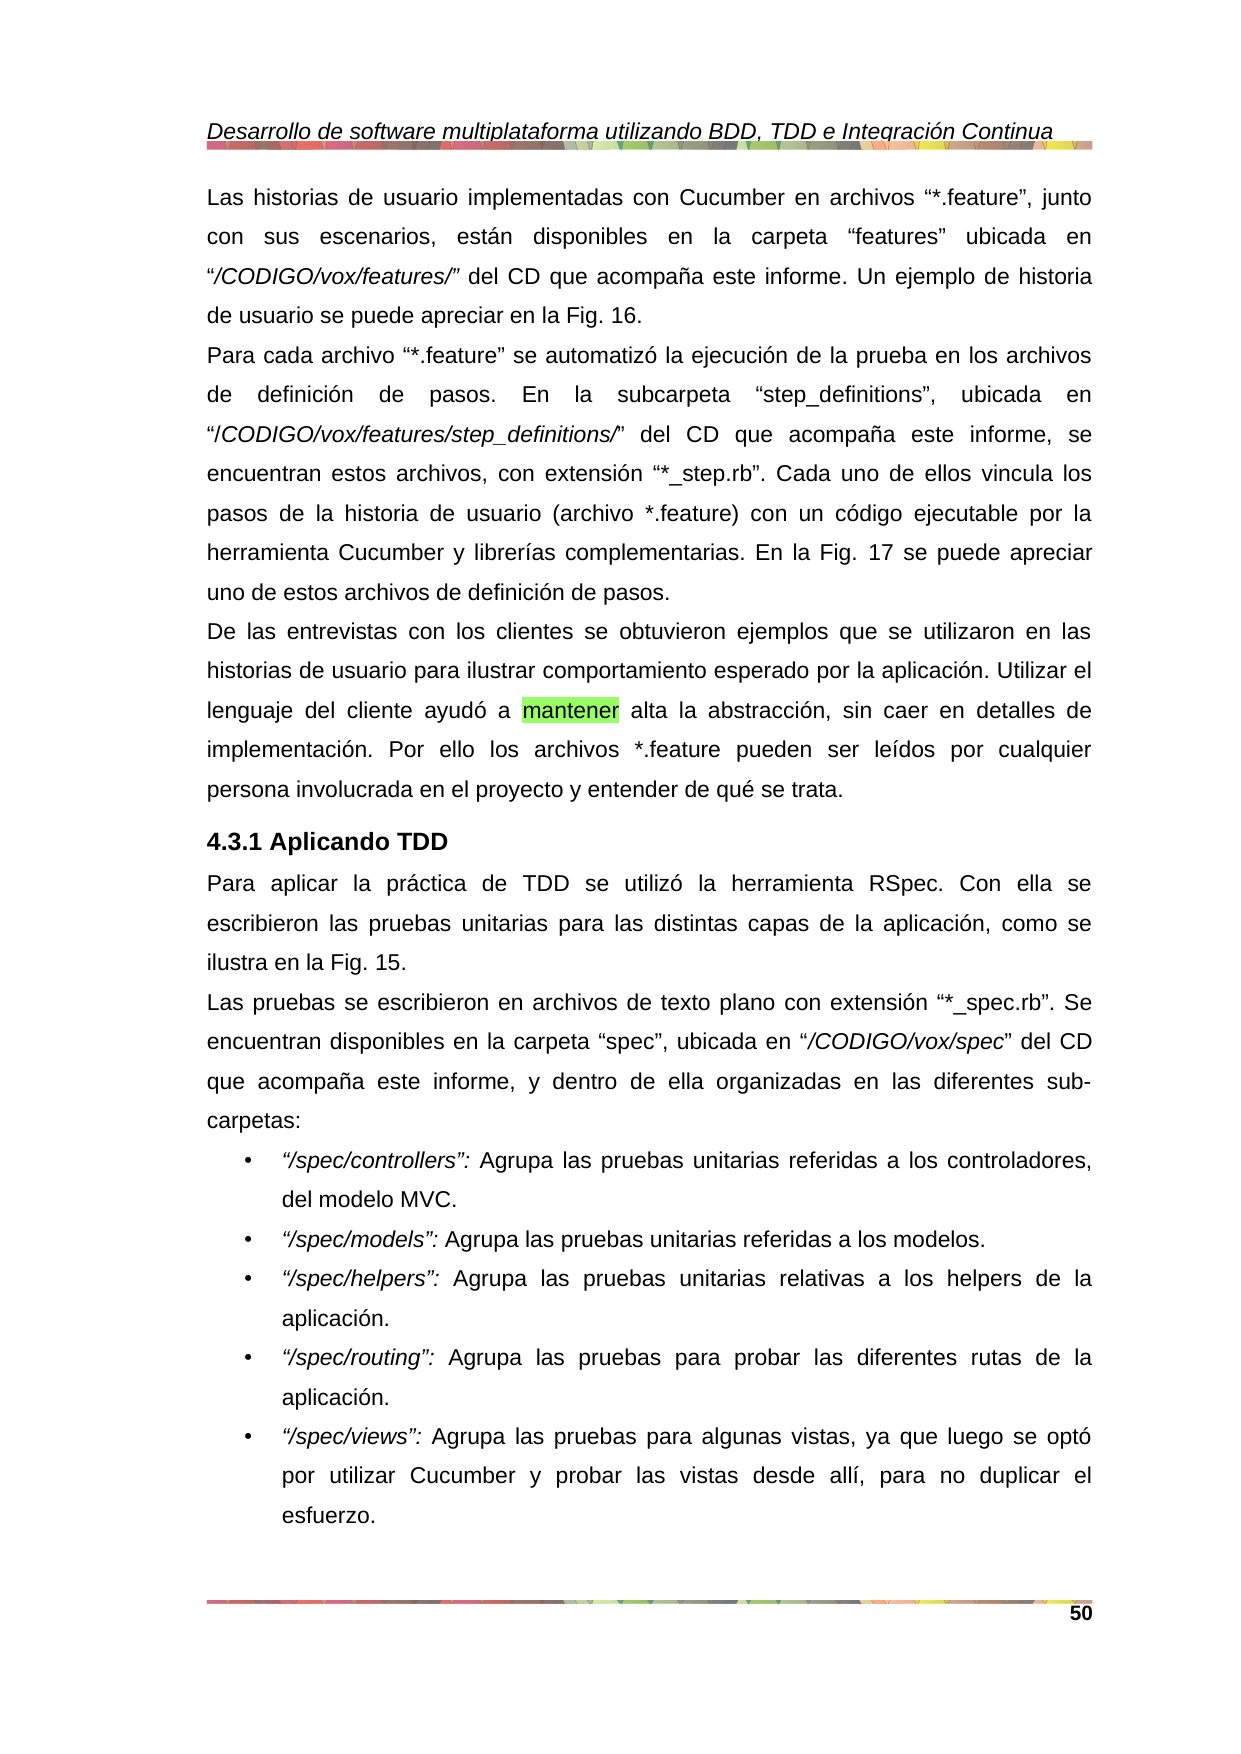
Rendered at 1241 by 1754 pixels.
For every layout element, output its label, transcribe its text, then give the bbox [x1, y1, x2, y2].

text Para cada archivo “*.feature” se automatizó la ejecución de la prueba en los archivos de definición de pasos. En la subcarpeta “step_definitions”, ubicada en “/CODIGO/vox/features/step_definitions/” del CD que acompaña este informe, se encuentran estos archivos, con extensión “*_step.rb”. Cada uno de ellos vincula los pasos de la historia de usuario (archivo *.feature) con un código ejecutable por la herramienta Cucumber y librerías complementarias. En la Fig. 17 se puede apreciar uno de estos archivos de definición de pasos. [207, 342, 1093, 605]
list “/spec/models”: Agrupa las pruebas unitarias referidas a los modelos. [244, 1226, 1093, 1252]
list “/spec/helpers”: Agrupa las pruebas unitarias relativas a los helpers de la aplicación. [244, 1265, 1093, 1331]
text Para aplicar la práctica de TDD se utilizó la herramienta RSpec. Con ella se escribieron las pruebas unitarias para las distintas capas de la aplicación, como se ilustra en la Fig. 15. [207, 870, 1093, 976]
list “/spec/routing”: Agrupa las pruebas para probar las diferentes rutas de la aplicación. [244, 1344, 1093, 1410]
text De las entrevistas con los clientes se obtuvieron ejemplos que se utilizaron en las historias de usuario para ilustrar comportamiento esperado por la aplicación. Utilizar el lenguaje del cliente ayudó a mantener alta la abstracción, sin caer en detalles de implementación. Por ello los archivos *.feature pueden ser leídos por cualquier persona involucrada en el proyecto y entender de qué se trata. [207, 618, 1093, 802]
text Las pruebas se escribieron en archivos de texto plano con extensión “*_spec.rb”. Se encuentran disponibles en la carpeta “spec”, ubicada en “/CODIGO/vox/spec” del CD que acompaña este informe, y dentro de ella organizadas en las diferentes sub-carpetas: [207, 989, 1093, 1133]
text 4.3.1 Aplicando TDD [207, 827, 1093, 856]
list “/spec/views”: Agrupa las pruebas para algunas vistas, ya que luego se optó por utilizar Cucumber y probar las vistas desde allí, para no duplicar el esfuerzo. [244, 1423, 1093, 1528]
list “/spec/controllers”: Agrupa las pruebas unitarias referidas a los controladores, del modelo MVC. [244, 1147, 1093, 1212]
text Las historias de usuario implementadas con Cucumber en archivos “*.feature”, junto con sus escenarios, están disponibles en la carpeta “features” ubicada en “/CODIGO/vox/features/” del CD que acompaña este informe. Un ejemplo de historia de usuario se puede apreciar en la Fig. 16. [207, 184, 1093, 328]
